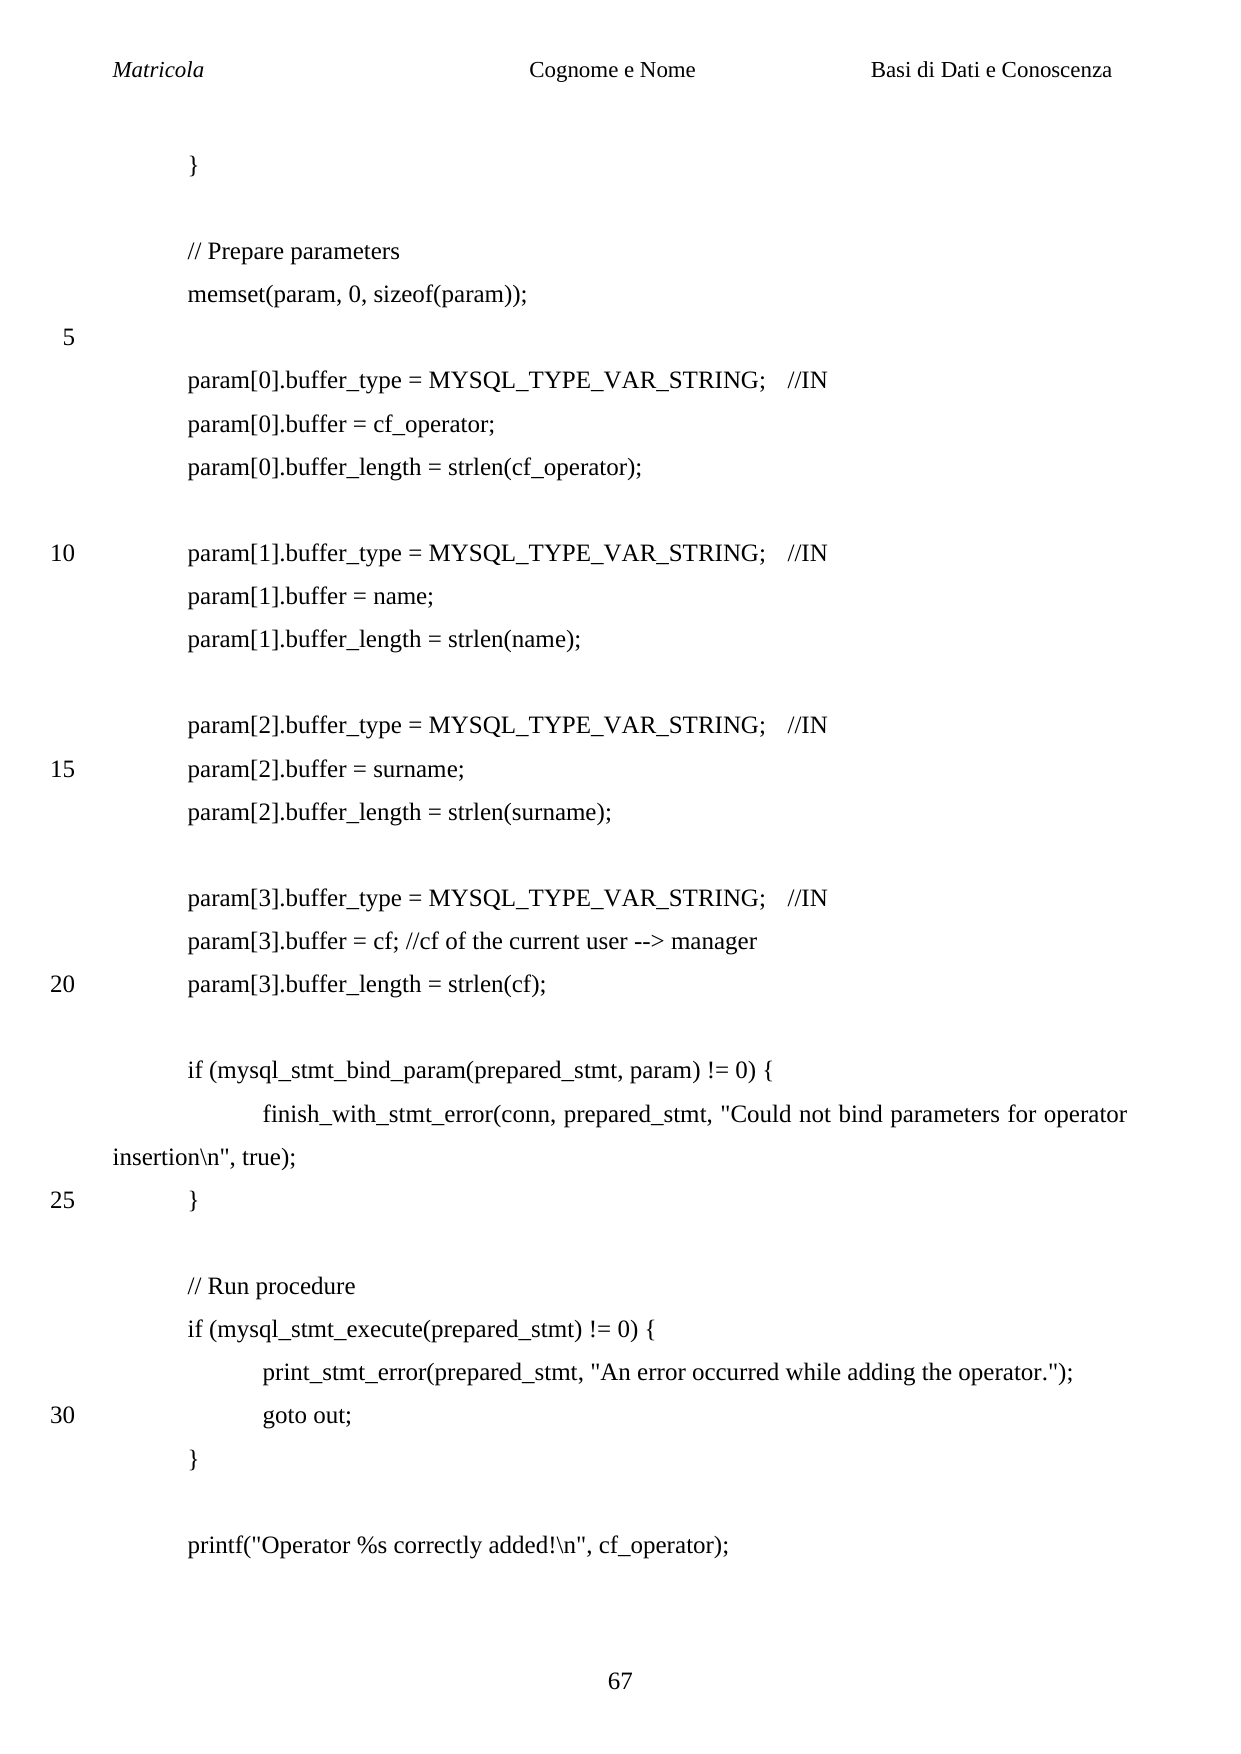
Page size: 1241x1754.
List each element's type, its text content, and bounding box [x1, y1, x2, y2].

text } [112, 150, 1128, 179]
text param[0].buffer_length = strlen(cf_operator); [112, 452, 1128, 481]
text if (mysql_stmt_bind_param(prepared_stmt, param) != 0) { [112, 1056, 1128, 1084]
text param[0].buffer = cf_operator; [112, 409, 1128, 437]
text param[1].buffer_length = strlen(name); [112, 624, 1128, 653]
text param[1].buffer = name; [112, 581, 1128, 610]
text param[2].buffer = surname; [112, 754, 1128, 782]
text param[3].buffer_length = strlen(cf); [112, 969, 1128, 998]
text } [112, 1444, 1128, 1472]
text } [112, 1185, 1128, 1214]
text printf("Operator %s correctly added!\n", cf_operator); [112, 1530, 1128, 1559]
text param[1].buffer_type = MYSQL_TYPE_VAR_STRING; //IN [112, 538, 1128, 567]
text param[2].buffer_length = strlen(surname); [112, 797, 1128, 826]
text print_stmt_error(prepared_stmt, "An error occurred while adding the operator."); [112, 1357, 1128, 1386]
text if (mysql_stmt_execute(prepared_stmt) != 0) { [112, 1314, 1128, 1343]
text param[2].buffer_type = MYSQL_TYPE_VAR_STRING; //IN [112, 711, 1128, 739]
text param[0].buffer_type = MYSQL_TYPE_VAR_STRING; //IN [112, 366, 1128, 394]
text memset(param, 0, sizeof(param)); [112, 279, 1128, 308]
text goto out; [112, 1401, 1128, 1429]
text param[3].buffer_type = MYSQL_TYPE_VAR_STRING; //IN [112, 883, 1128, 912]
text finish_with_stmt_error(conn, prepared_stmt, "Could not bind parameters for operator insertion\n", true); [112, 1099, 1128, 1171]
text // Run procedure [112, 1271, 1128, 1300]
text param[3].buffer = cf; //cf of the current user --> manager [112, 926, 1128, 955]
text // Prepare parameters [112, 236, 1128, 265]
